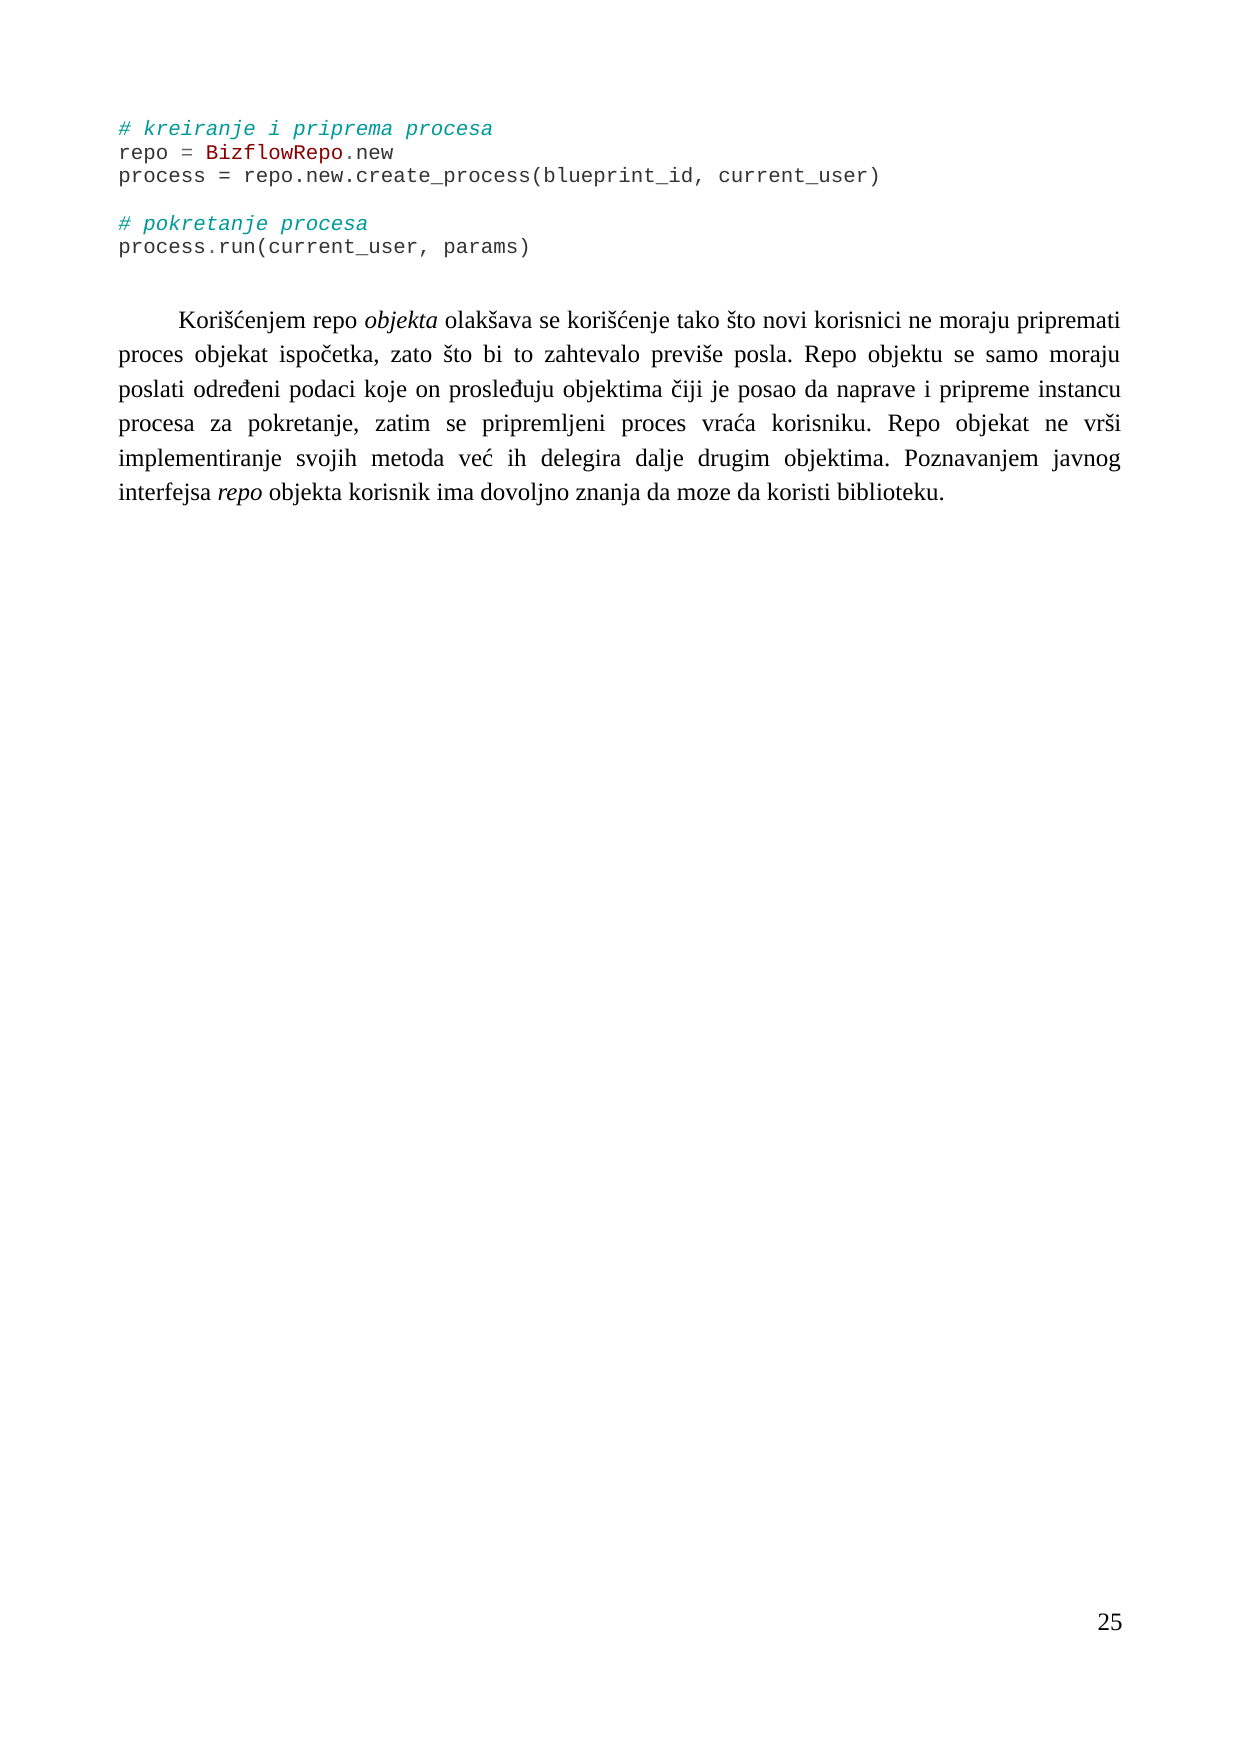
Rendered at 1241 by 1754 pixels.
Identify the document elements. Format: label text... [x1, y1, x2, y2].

text # kreiranje i priprema procesa [118, 118, 1122, 142]
text Korišćenjem repo objekta olakšava se korišćenje tako što novi korisnici ne moraju pripremati proces objekat ispočetka, zato što bi to zahtevalo previše posla. Repo objektu se samo moraju poslati određeni podaci koje on prosleđuju objektima čiji je posao da naprave i pripreme instancu procesa za pokretanje, zatim se pripremljeni proces vraća korisniku. Repo objekat ne vrši implementiranje svojih metoda već ih delegira dalje drugim objektima. Poznavanjem javnog interfejsa repo objekta korisnik ima dovoljno znanja da moze da koristi biblioteku. [118, 305, 1122, 506]
text repo = BizflowRepo.new [118, 142, 1122, 165]
text process = repo.new.create_process(blueprint_id, current_user) [118, 165, 1122, 189]
text # pokretanje procesa [118, 213, 1122, 236]
text process.run(current_user, params) [118, 236, 1122, 260]
